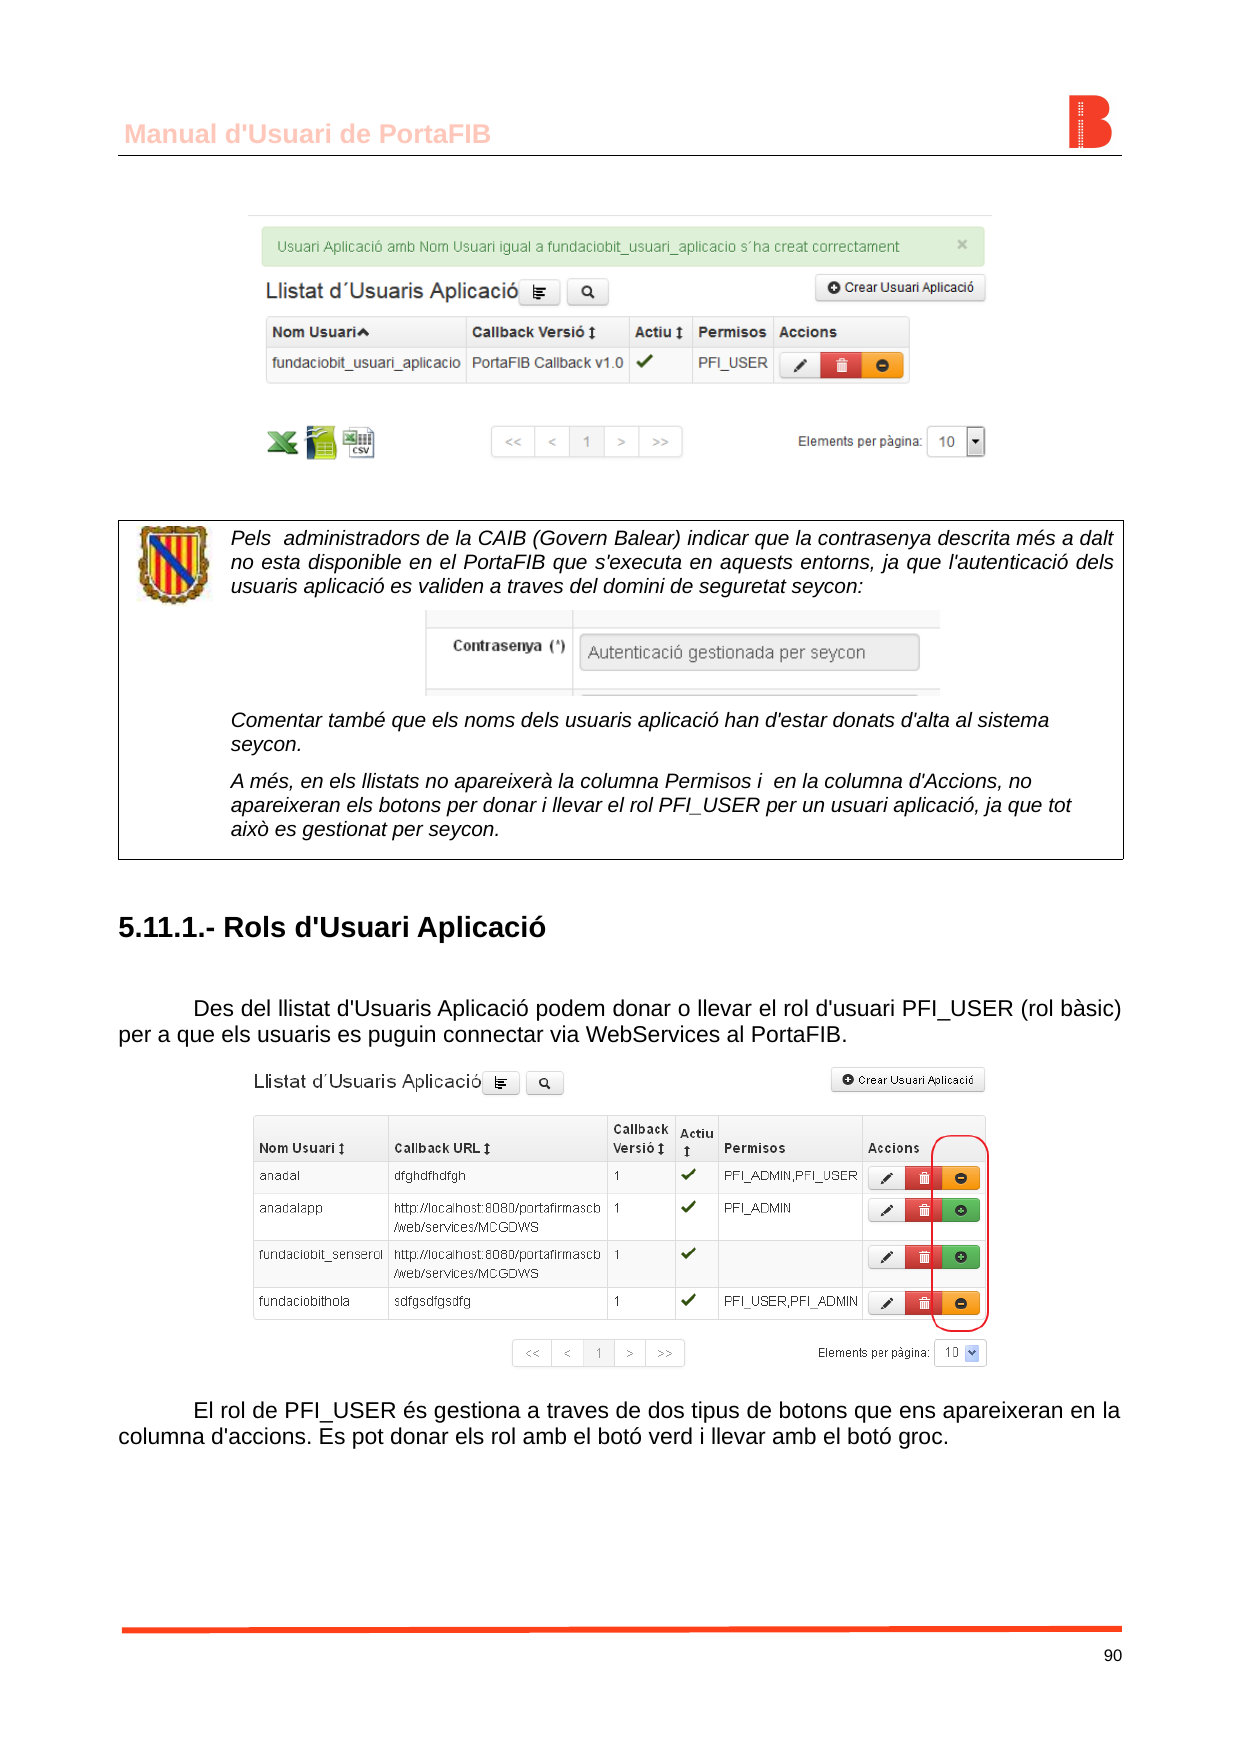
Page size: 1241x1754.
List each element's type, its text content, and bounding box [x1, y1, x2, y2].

picture [407, 610, 941, 696]
table_header [119, 521, 225, 858]
text El rol de PFI_USER és gestiona a traves de dos tipus de botons que ens apareixeran en la columna d'accions. Es pot donar els rol amb el botó verd i llevar amb el botó groc. [118, 1397, 1122, 1449]
picture [250, 1060, 991, 1385]
picture [134, 526, 214, 606]
text Des del llistat d'Usuaris Aplicació podem donar o llevar el rol d'usuari PFI_USER (rol bàsic) per a que els usuaris es puguin connectar via WebServices al PortaFIB. [118, 995, 1122, 1048]
table_header Pels administradors de la CAIB (Govern Balear) indicar que la contrasenya descrita més a dalt no esta disponible en el PortaFIB que s'executa en aquests entorns, ja que l'autenticació dels usuaris aplicació es validen a traves del domini de seguretat seycon: Comentar també que els noms dels usuaris aplicació han d'estar donats d'alta al sistema seycon. A més, en els llistats no apareixerà la columna Permisos i en la columna d'Accions, no apareixeran els botons per donar i llevar el rol PFI_USER per un usuari aplicació, ja que tot això es gestionat per seycon. [225, 521, 1123, 858]
subtitle Rols d'Usuari Aplicació [118, 910, 1122, 943]
picture [1063, 94, 1117, 150]
picture [248, 215, 993, 469]
